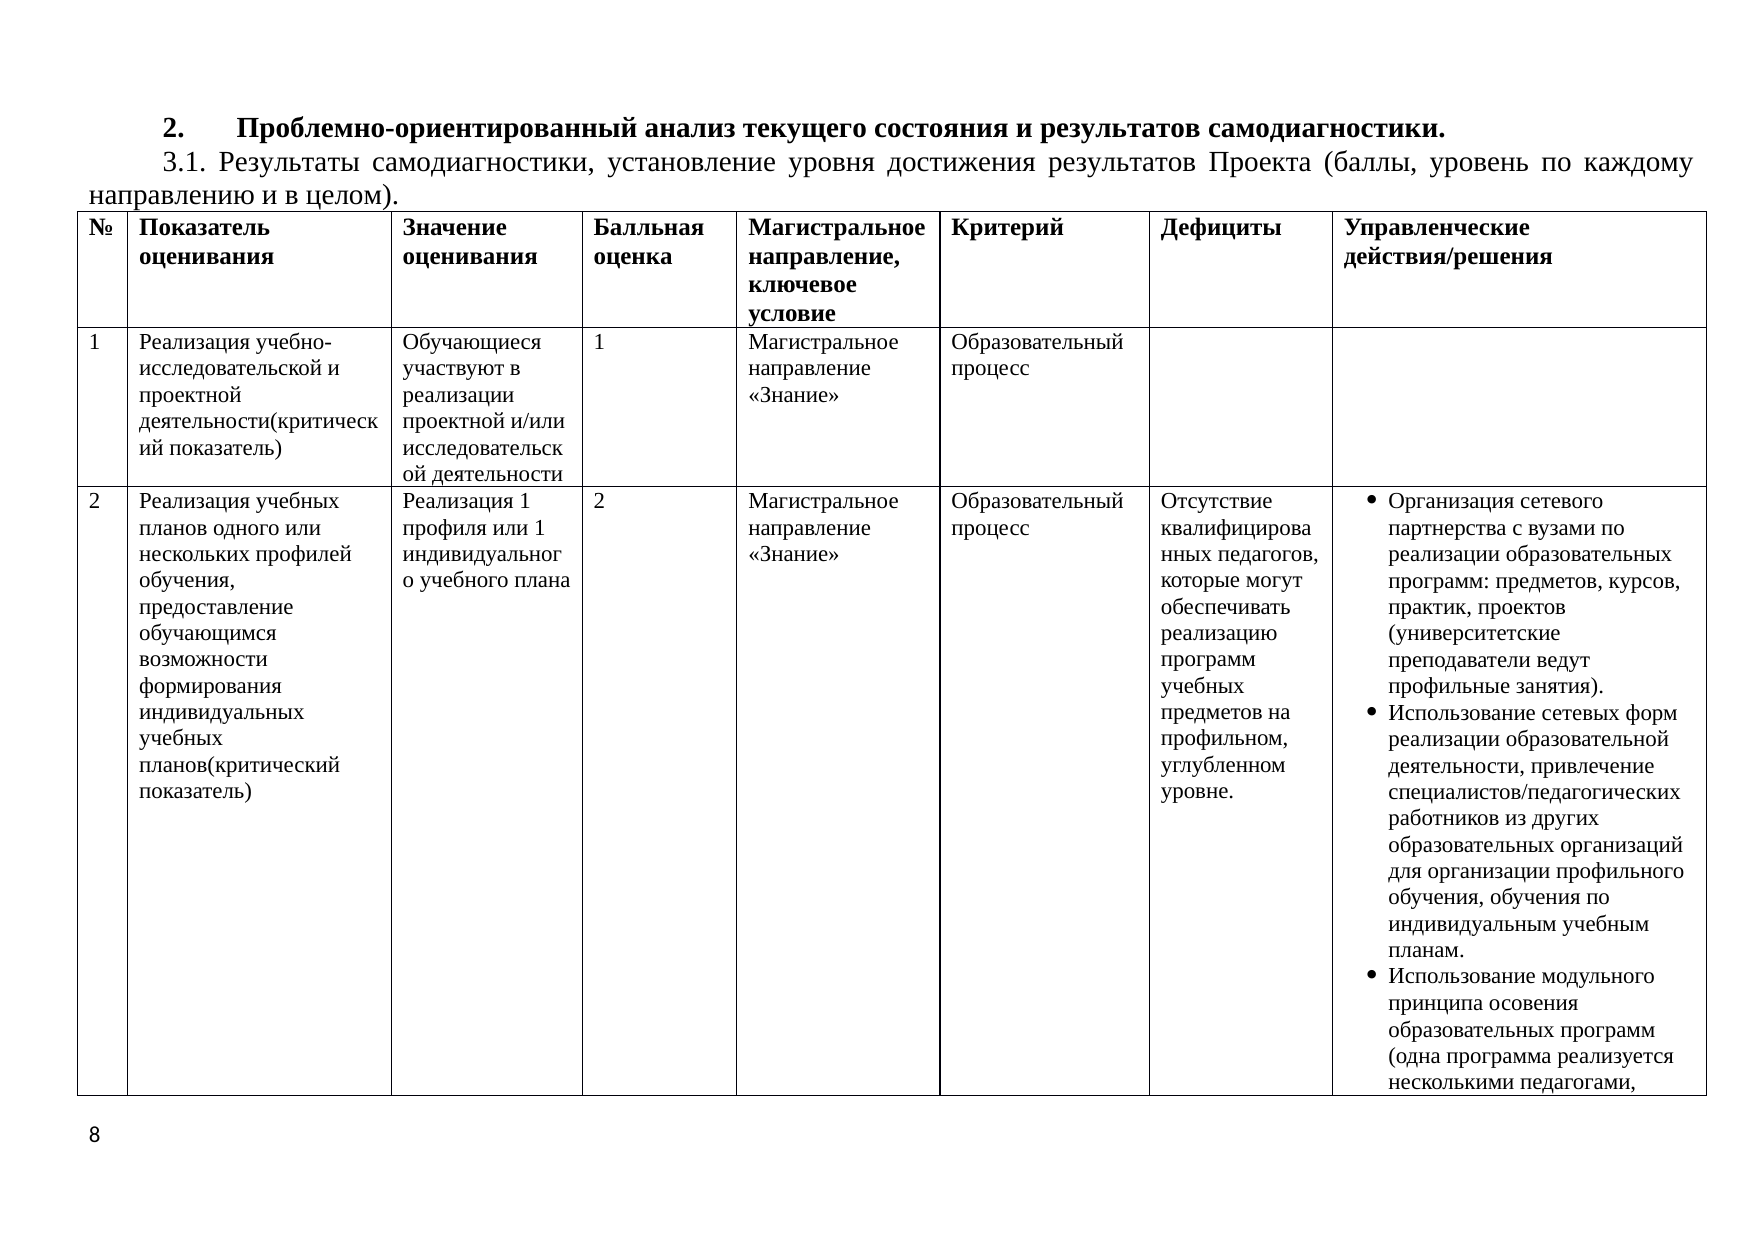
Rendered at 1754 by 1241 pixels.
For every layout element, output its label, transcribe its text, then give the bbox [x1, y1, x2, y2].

table_cell Реализация учебно-исследовательской и проектной деятельности(критический показатель) [128, 328, 391, 486]
table_cell 1 [583, 328, 736, 486]
text 3.1. Результаты самодиагностики, установление уровня достижения результатов Проекта (баллы, уровень по каждому направлению и в целом). [89, 144, 1695, 211]
table_header № [78, 212, 127, 327]
table_header Дефициты [1150, 212, 1332, 327]
table_header Значение оценивания [392, 212, 582, 327]
table_header Показатель оценивания [128, 212, 391, 327]
list Проблемно-ориентированный анализ текущего состояния и результатов самодиагностики. [89, 110, 1695, 144]
table_cell [1333, 328, 1706, 486]
table_header Балльная оценка [583, 212, 736, 327]
table_cell Образовательный процесс [941, 328, 1149, 486]
table_cell Отсутствие квалифицированных педагогов, которые могут обеспечивать реализацию программ учебных предметов на профильном, углубленном уровне. [1150, 487, 1332, 1095]
table_cell Магистральное направление «Знание» [737, 328, 939, 486]
table_cell Реализация учебных планов одного или нескольких профилей обучения, предоставление обучающимся возможности формирования индивидуальных учебных планов(критический показатель) [128, 487, 391, 1095]
table_cell Обучающиеся участвуют в реализации проектной и/или исследовательской деятельности [392, 328, 582, 486]
table_cell [1150, 328, 1332, 486]
table_cell 1 [78, 328, 127, 486]
table_cell Организация сетевого партнерства с вузами по реализации образовательных программ: предметов, курсов, практик, проектов (университетские преподаватели ведут профильные занятия). Использование сетевых форм реализации образовательной деятельности, привлечение специалистов/педагогических работников из других образовательных организаций для организации профильного обучения, обучения по индивидуальным учебным планам. Использование модульного принципа осовения образовательных программ (одна программа реализуется несколькими педагогами, [1333, 487, 1706, 1095]
table_cell 2 [78, 487, 127, 1095]
table_cell 2 [583, 487, 736, 1095]
table_cell Реализация 1 профиля или 1 индивидуального учебного плана [392, 487, 582, 1095]
table_header Магистральное направление, ключевое условие [737, 212, 939, 327]
table_cell Магистральное направление «Знание» [737, 487, 939, 1095]
table_header Критерий [941, 212, 1149, 327]
table_cell Образовательный процесс [941, 487, 1149, 1095]
table_header Управленческие действия/решения [1333, 212, 1706, 327]
